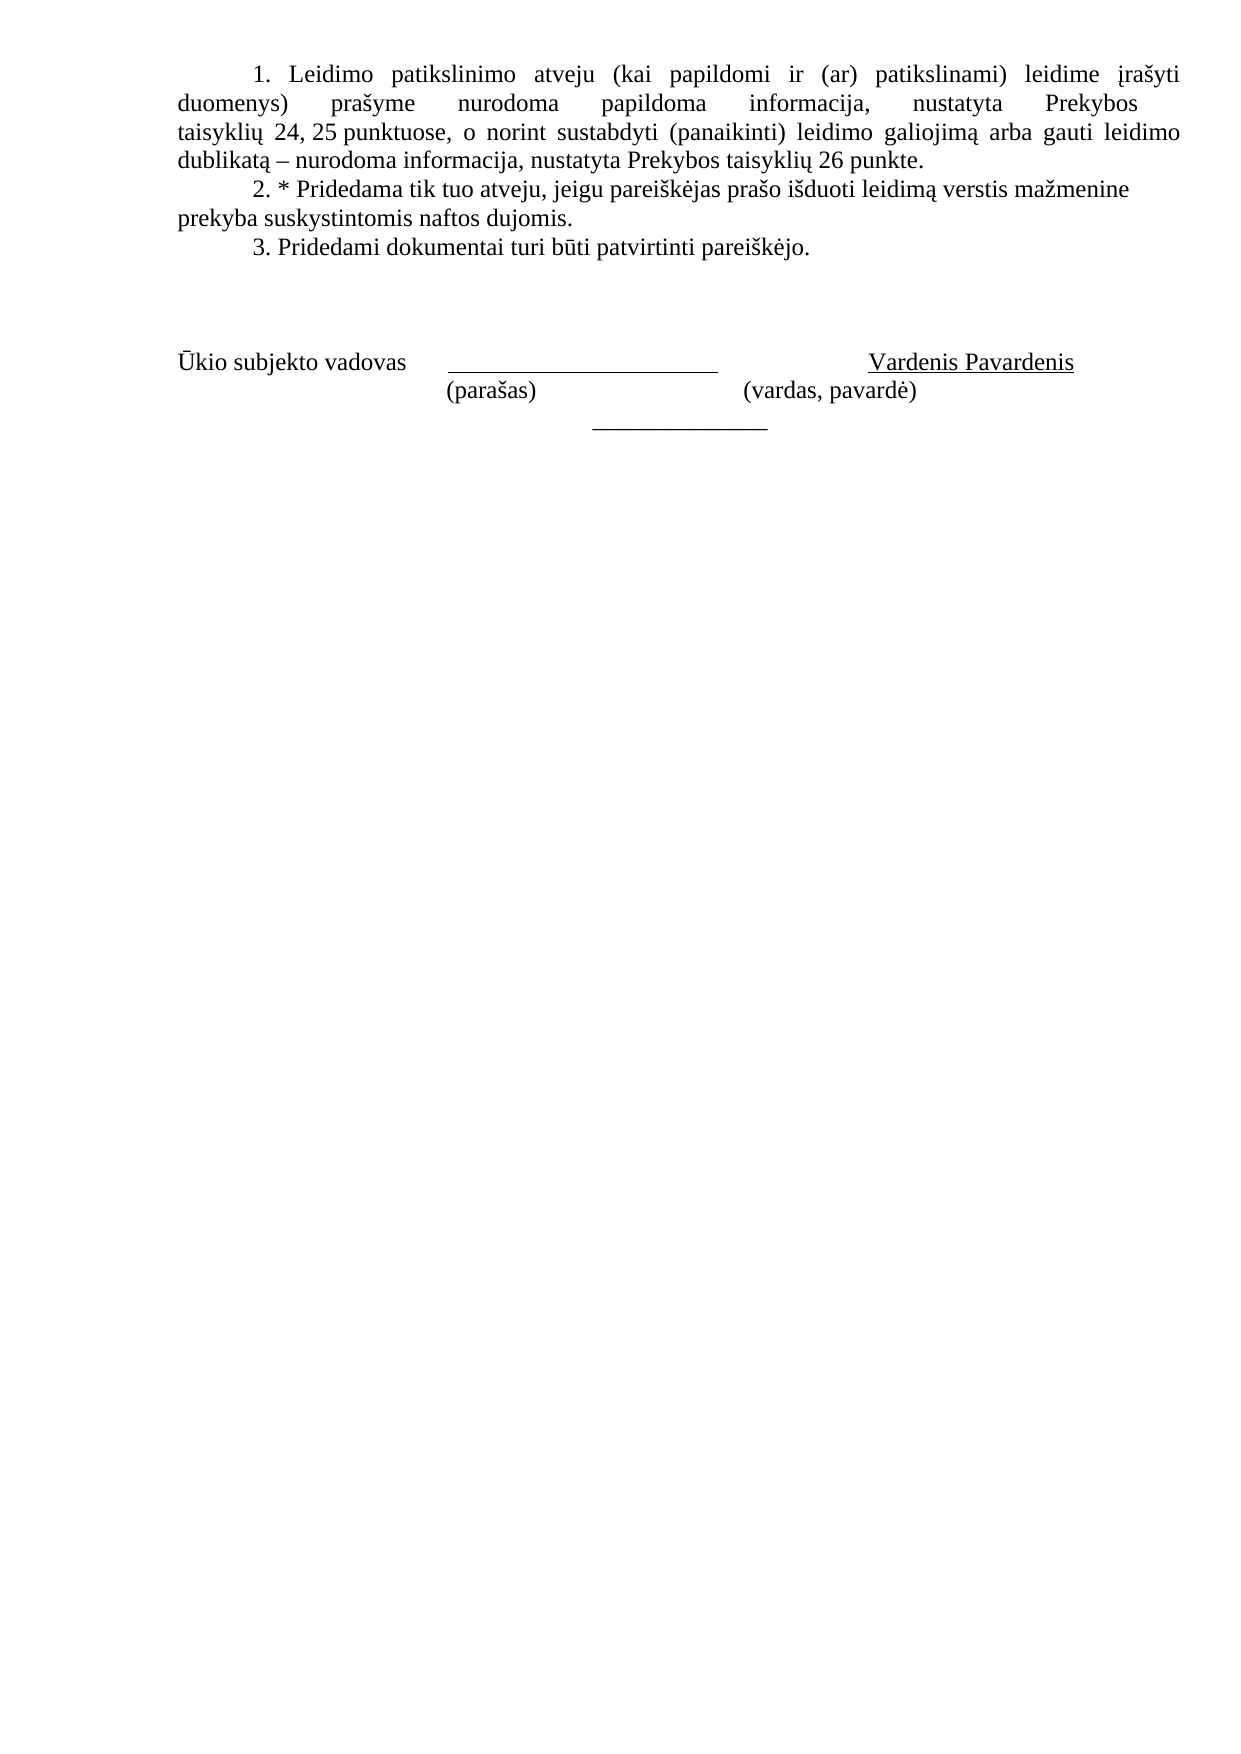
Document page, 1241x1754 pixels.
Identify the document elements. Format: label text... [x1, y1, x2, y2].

text 2. * Pridedama tik tuo atveju, jeigu pareiškėjas prašo išduoti leidimą verstis mažmenine prekyba suskystintomis naftos dujomis. [177, 174, 1181, 232]
text 3. Pridedami dokumentai turi būti patvirtinti pareiškėjo. [177, 232, 1181, 260]
text (parašas) (vardas, pavardė) [177, 375, 1183, 404]
text Ūkio subjekto vadovas Vardenis Pavardenis [177, 347, 1181, 375]
text 1. Leidimo patikslinimo atveju (kai papildomi ir (ar) patikslinami) leidime įrašyti duomenys) prašyme nurodoma papildoma informacija, nustatyta Prekybos taisyklių 24, 25 punktuose, o norint sustabdyti (panaikinti) leidimo galiojimą arba gauti leidimo dublikatą – nurodoma informacija, nustatyta Prekybos taisyklių 26 punkte. [177, 59, 1181, 174]
text ______________ [177, 404, 1183, 433]
